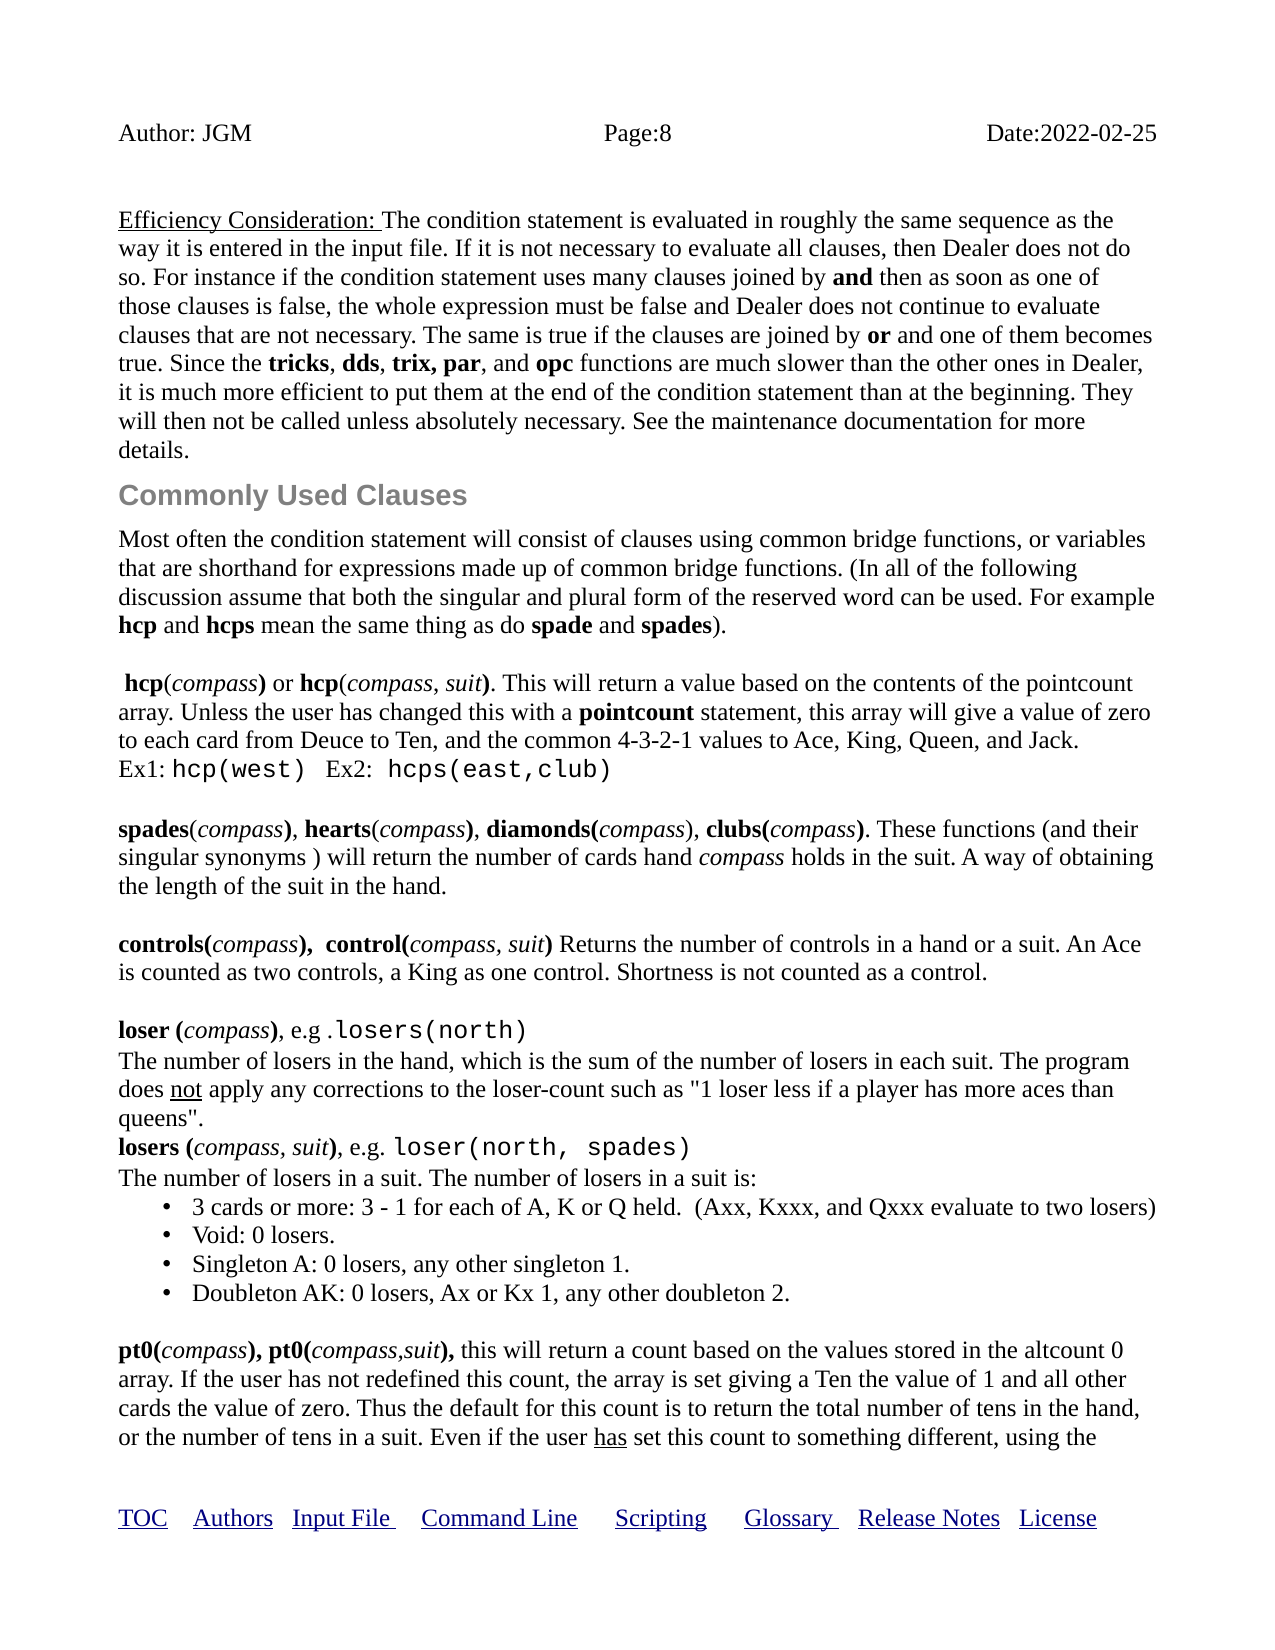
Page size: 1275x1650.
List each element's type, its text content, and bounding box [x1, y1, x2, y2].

list Void: 0 losers. [162, 1220, 1157, 1249]
text Efficiency Consideration: The condition statement is evaluated in roughly the same sequence as the way it is entered in the input file. If it is not necessary to evaluate all clauses, then Dealer does not do so. For instance if the condition statement uses many clauses joined by and then as soon as one of those clauses is false, the whole expression must be false and Dealer does not continue to evaluate clauses that are not necessary. The same is true if the clauses are joined by or and one of them becomes true. Since the tricks, dds, trix, par, and opc functions are much slower than the other ones in Dealer, it is much more efficient to put them at the end of the condition statement than at the beginning. They will then not be called unless absolutely necessary. See the maintenance documentation for more details. [118, 205, 1157, 463]
text loser (compass), e.g .losers(north) The number of losers in the hand, which is the sum of the number of losers in each suit. The program does not apply any corrections to the loser-count such as "1 loser less if a player has more aces than queens". [118, 1015, 1157, 1132]
text Most often the condition statement will consist of clauses using common bridge functions, or variables that are shorthand for expressions made up of common bridge functions. (In all of the following discussion assume that both the singular and plural form of the reserved word can be used. For example hcp and hcps mean the same thing as do spade and spades). [118, 524, 1157, 639]
list Singleton A: 0 losers, any other singleton 1. [162, 1249, 1157, 1278]
text hcp(compass) or hcp(compass, suit). This will return a value based on the contents of the pointcount array. Unless the user has changed this with a pointcount statement, this array will give a value of zero to each card from Deuce to Ten, and the common 4-3-2-1 values to Ace, King, Queen, and Jack. [118, 668, 1157, 754]
subtitle Commonly Used Clauses [118, 478, 1157, 512]
text spades(compass), hearts(compass), diamonds(compass), clubs(compass). These functions (and their singular synonyms ) will return the number of cards hand compass holds in the suit. A way of obtaining the length of the suit in the hand. [118, 814, 1157, 900]
list 3 cards or more: 3 - 1 for each of A, K or Q held. (Axx, Kxxx, and Qxxx evaluate to two losers) [162, 1192, 1157, 1220]
list Doubleton AK: 0 losers, Ax or Kx 1, any other doubleton 2. [162, 1278, 1157, 1307]
text losers (compass, suit), e.g. loser(north, spades) The number of losers in a suit. The number of losers in a suit is: [118, 1132, 1157, 1192]
text Ex1: hcp(west) Ex2: hcps(east,club) [118, 754, 1157, 785]
text controls(compass), control(compass, suit) Returns the number of controls in a hand or a suit. An Ace is counted as two controls, a King as one control. Shortness is not counted as a control. [118, 929, 1157, 986]
text pt0(compass), pt0(compass,suit), this will return a count based on the values stored in the altcount 0 array. If the user has not redefined this count, the array is set giving a Ten the value of 1 and all other cards the value of zero. Thus the default for this count is to return the total number of tens in the hand, or the number of tens in a suit. Even if the user has set this count to something different, using the [118, 1335, 1157, 1450]
